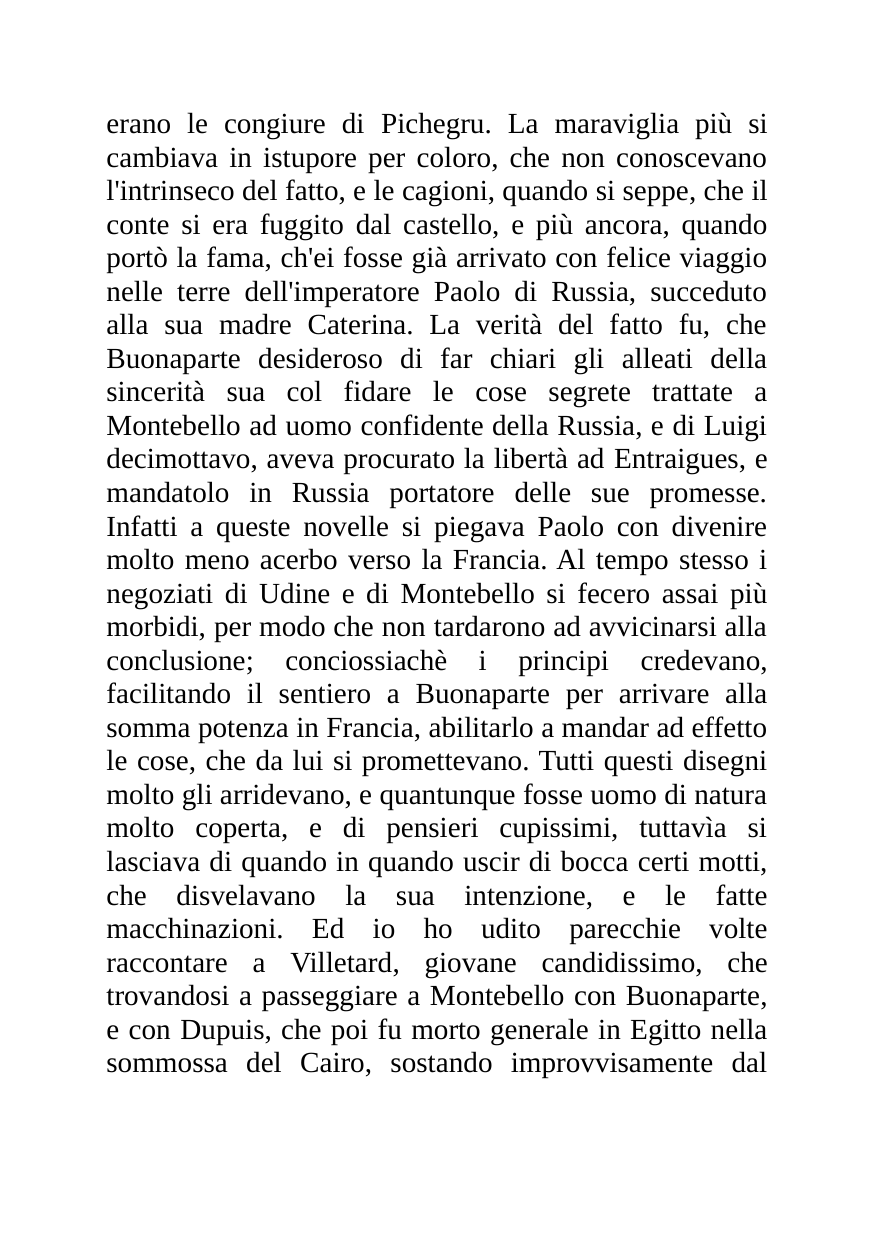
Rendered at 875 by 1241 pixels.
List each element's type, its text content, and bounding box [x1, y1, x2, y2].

text erano le congiure di Pichegru. La maraviglia più si cambiava in istupore per coloro, che non conoscevano l'intrinseco del fatto, e le cagioni, quando si seppe, che il conte si era fuggito dal castello, e più ancora, quando portò la fama, ch'ei fosse già arrivato con felice viaggio nelle terre dell'imperatore Paolo di Russia, succeduto alla sua madre Caterina. La verità del fatto fu, che Buonaparte desideroso di far chiari gli alleati della sincerità sua col fidare le cose segrete trattate a Montebello ad uomo confidente della Russia, e di Luigi decimottavo, aveva procurato la libertà ad Entraigues, e mandatolo in Russia portatore delle sue promesse. Infatti a queste novelle si piegava Paolo con divenire molto meno acerbo verso la Francia. Al tempo stesso i negoziati di Udine e di Montebello si fecero assai più morbidi, per modo che non tardarono ad avvicinarsi alla conclusione; conciossiachè i principi credevano, facilitando il sentiero a Buonaparte per arrivare alla somma potenza in Francia, abilitarlo a mandar ad effetto le cose, che da lui si promettevano. Tutti questi disegni molto gli arridevano, e quantunque fosse uomo di natura molto coperta, e di pensieri cupissimi, tuttavìa si lasciava di quando in quando uscir di bocca certi motti, che disvelavano la sua intenzione, e le fatte macchinazioni. Ed io ho udito parecchie volte raccontare a Villetard, giovane candidissimo, che trovandosi a passeggiare a Montebello con Buonaparte, e con Dupuis, che poi fu morto generale in Egitto nella sommossa del Cairo, sostando improvvisamente dal [106, 106, 768, 1079]
